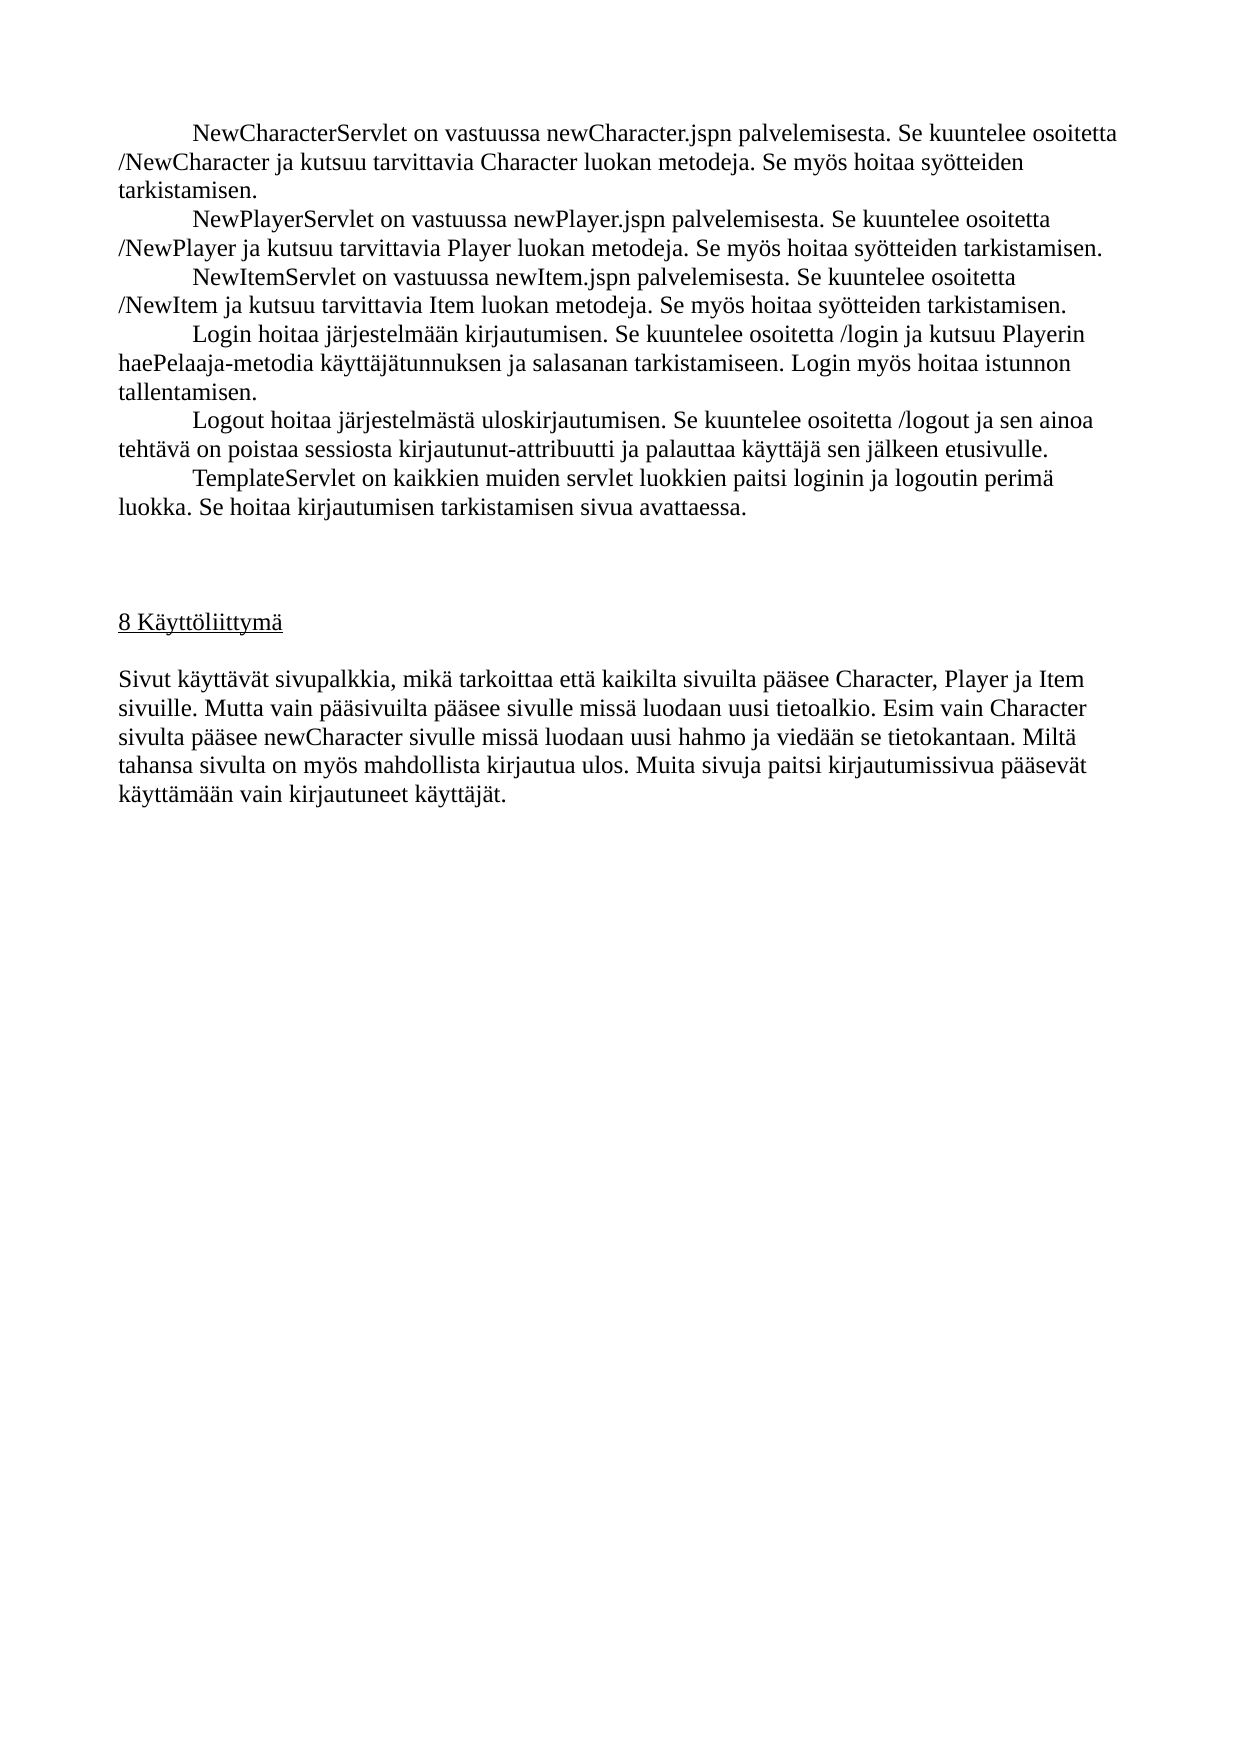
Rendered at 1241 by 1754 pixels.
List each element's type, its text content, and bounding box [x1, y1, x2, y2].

text TemplateServlet on kaikkien muiden servlet luokkien paitsi loginin ja logoutin perimä luokka. Se hoitaa kirjautumisen tarkistamisen sivua avattaessa. [118, 463, 1122, 521]
text NewItemServlet on vastuussa newItem.jspn palvelemisesta. Se kuuntelee osoitetta /NewItem ja kutsuu tarvittavia Item luokan metodeja. Se myös hoitaa syötteiden tarkistamisen. [118, 262, 1122, 319]
text NewPlayerServlet on vastuussa newPlayer.jspn palvelemisesta. Se kuuntelee osoitetta /NewPlayer ja kutsuu tarvittavia Player luokan metodeja. Se myös hoitaa syötteiden tarkistamisen. [118, 204, 1122, 262]
text 8 Käyttöliittymä [118, 607, 1122, 636]
text Logout hoitaa järjestelmästä uloskirjautumisen. Se kuuntelee osoitetta /logout ja sen ainoa tehtävä on poistaa sessiosta kirjautunut-attribuutti ja palauttaa käyttäjä sen jälkeen etusivulle. [118, 406, 1122, 463]
text Sivut käyttävät sivupalkkia, mikä tarkoittaa että kaikilta sivuilta pääsee Character, Player ja Item sivuille. Mutta vain pääsivuilta pääsee sivulle missä luodaan uusi tietoalkio. Esim vain Character sivulta pääsee newCharacter sivulle missä luodaan uusi hahmo ja viedään se tietokantaan. Miltä tahansa sivulta on myös mahdollista kirjautua ulos. Muita sivuja paitsi kirjautumissivua pääsevät käyttämään vain kirjautuneet käyttäjät. [118, 664, 1122, 808]
text NewCharacterServlet on vastuussa newCharacter.jspn palvelemisesta. Se kuuntelee osoitetta /NewCharacter ja kutsuu tarvittavia Character luokan metodeja. Se myös hoitaa syötteiden tarkistamisen. [118, 118, 1122, 204]
text Login hoitaa järjestelmään kirjautumisen. Se kuuntelee osoitetta /login ja kutsuu Playerin haePelaaja-metodia käyttäjätunnuksen ja salasanan tarkistamiseen. Login myös hoitaa istunnon tallentamisen. [118, 319, 1122, 406]
